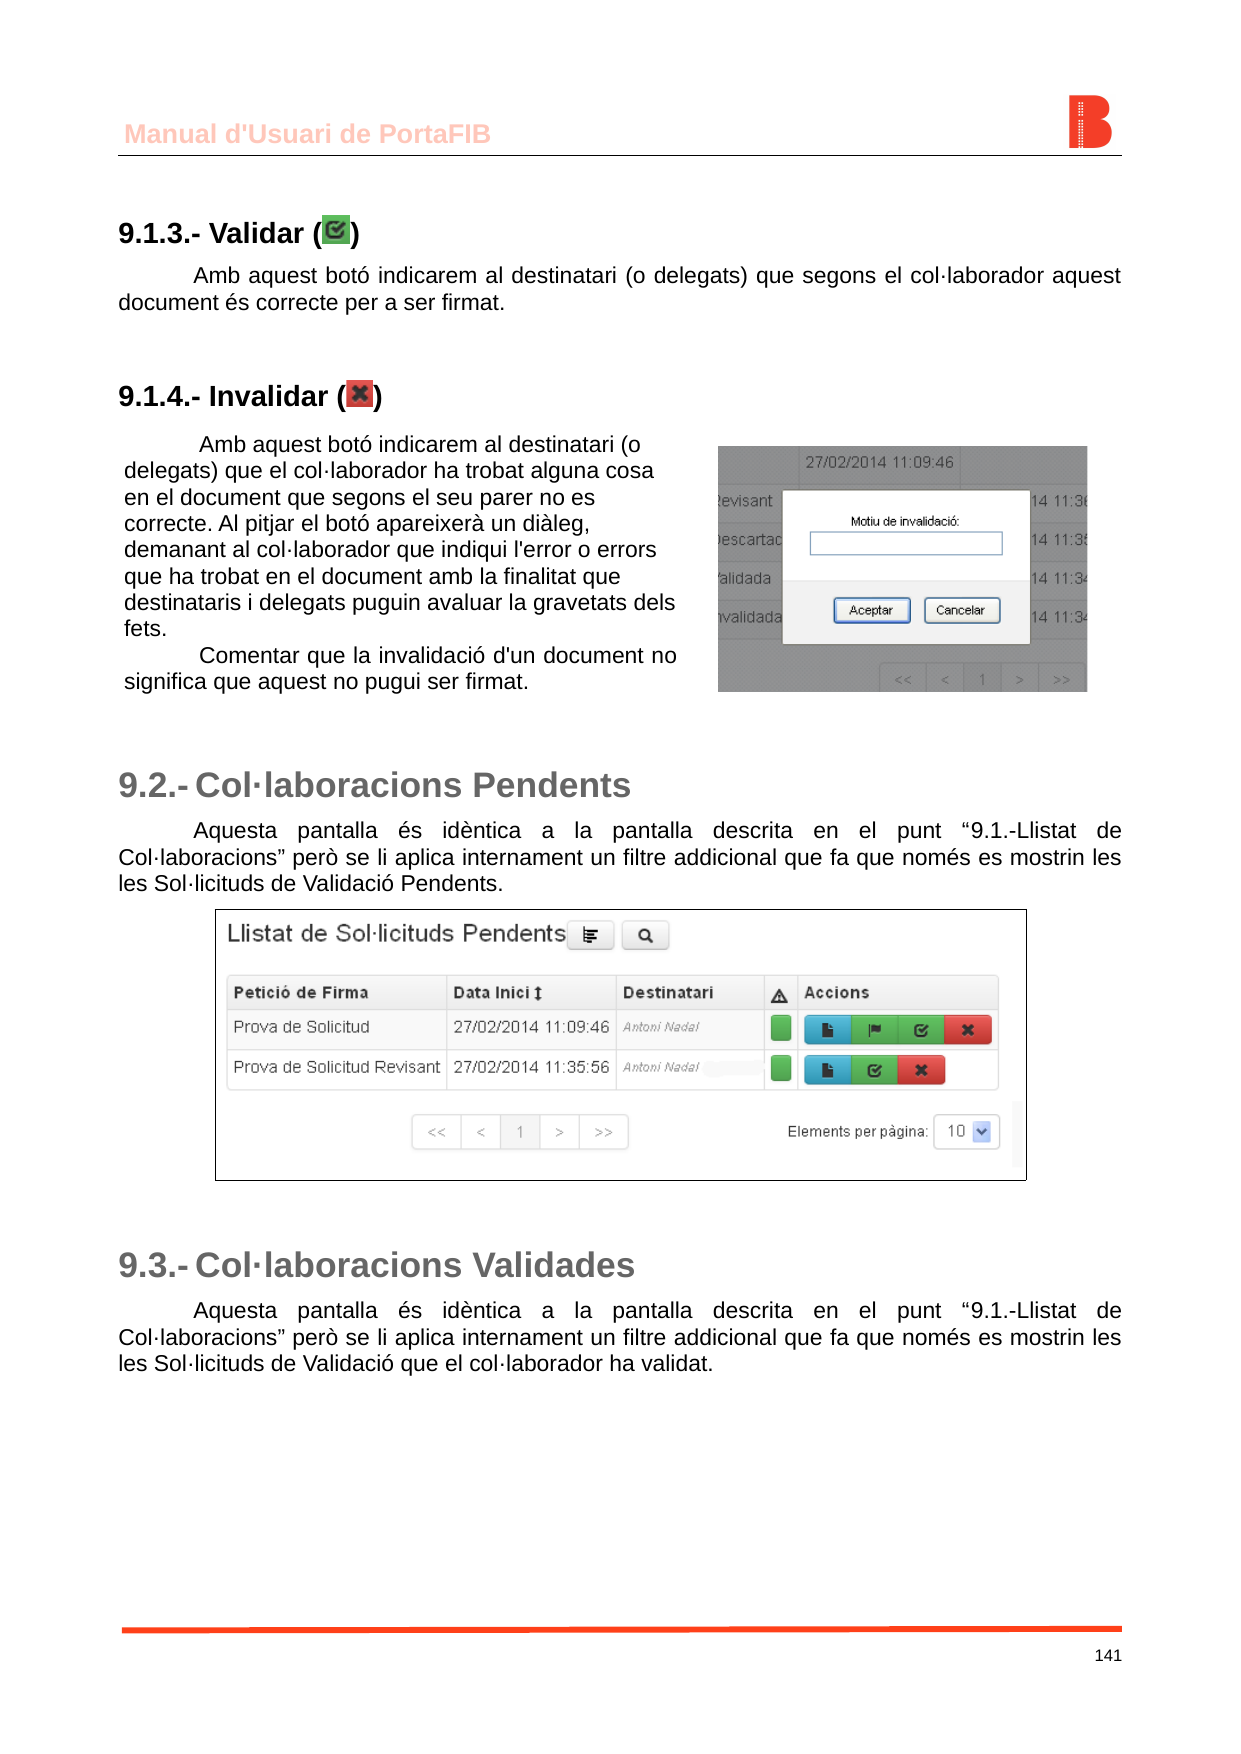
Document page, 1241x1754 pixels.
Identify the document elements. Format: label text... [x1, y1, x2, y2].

subtitle Validar () [118, 216, 1122, 250]
picture [217, 911, 1023, 1178]
text Aquesta pantalla és idèntica a la pantalla descrita en el punt “9.1.-Llistat de Col·laboracions” però se li aplica internament un filtre addicional que fa que només es mostrin les les Sol·licituds de Validació Pendents. [118, 817, 1122, 896]
picture [322, 215, 350, 244]
picture [718, 446, 1088, 692]
text Amb aquest botó indicarem al destinatari (o delegats) que segons el col·laborador aquest document és correcte per a ser firmat. [118, 262, 1122, 315]
text Aquesta pantalla és idèntica a la pantalla descrita en el punt “9.1.-Llistat de Col·laboracions” però se li aplica internament un filtre addicional que fa que només es mostrin les les Sol·licituds de Validació que el col·laborador ha validat. [118, 1297, 1122, 1376]
subtitle Invalidar () [118, 379, 1122, 413]
picture [1063, 94, 1117, 150]
table_header [683, 425, 1122, 713]
subtitle Col·laboracions Validades [118, 1244, 1122, 1285]
subtitle Col·laboracions Pendents [118, 764, 1122, 805]
table_header Amb aquest botó indicarem al destinatari (o delegats) que el col·laborador ha trobat alguna cosa en el document que segons el seu parer no es correcte. Al pitjar el botó apareixerà un diàleg, demanant al col·laborador que indiqui l'error o errors que ha trobat en el document amb la finalitat que destinataris i delegats puguin avaluar la gravetats dels fets. Comentar que la invalidació d'un document no significa que aquest no pugui ser firmat. [118, 425, 683, 713]
picture [346, 380, 373, 407]
